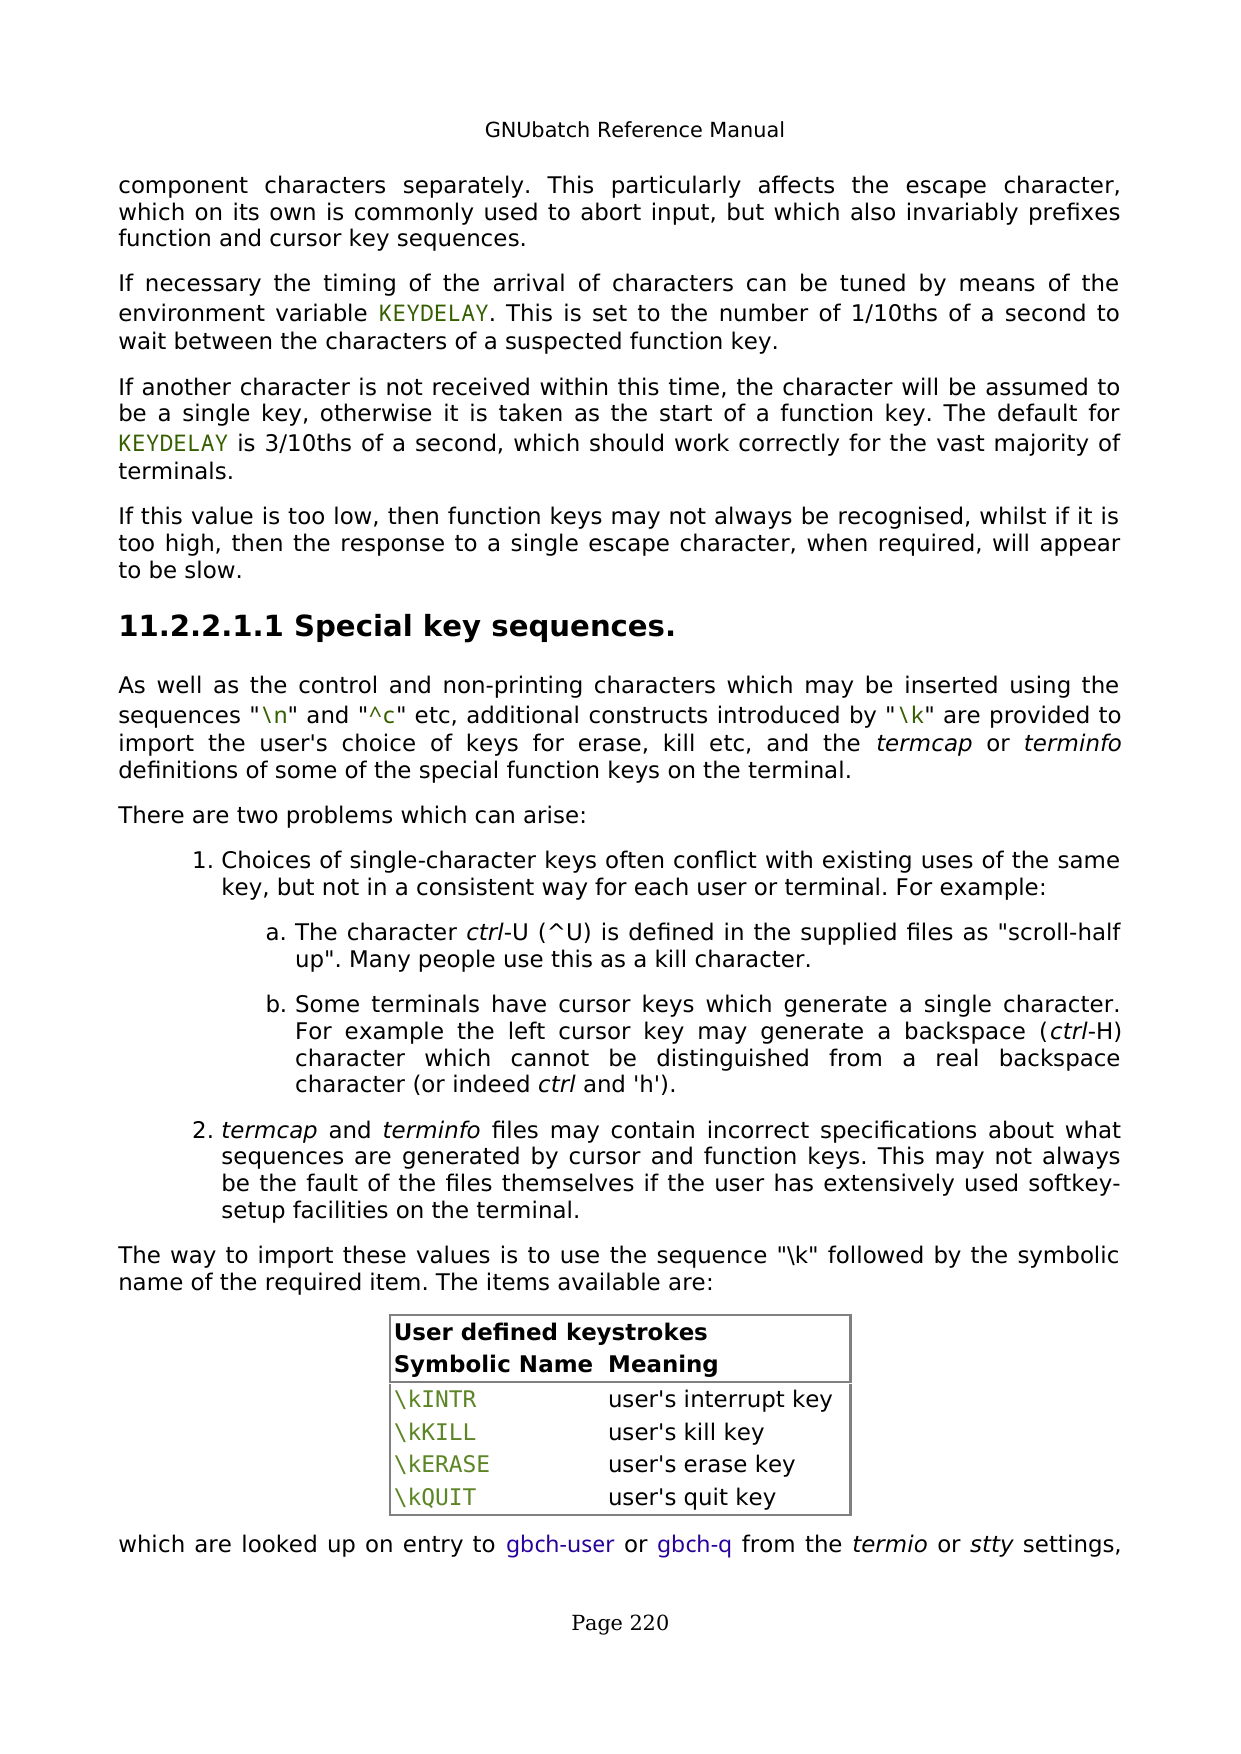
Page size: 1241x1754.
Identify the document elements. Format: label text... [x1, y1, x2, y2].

text The way to import these values is to use the sequence "\k" followed by the symbolic name of the required item. The items available are: [118, 1242, 1122, 1296]
table_cell \kERASE [391, 1449, 605, 1481]
text As well as the control and non-printing characters which may be inserted using the sequences "\n" and "^c" etc, additional constructs introduced by "\k" are provided to import the user's choice of keys for erase, kill etc, and the termcap or terminfo definitions of some of the special function keys on the terminal. [118, 673, 1122, 784]
table_cell user's interrupt key [605, 1384, 849, 1416]
text If this value is too low, then function keys may not always be recognised, whilst if it is too high, then the response to a single escape character, when required, will appear to be slow. [118, 503, 1122, 584]
list Some terminals have cursor keys which generate a single character. For example the left cursor key may generate a backspace (ctrl-H) character which cannot be distinguished from a real backspace character (or indeed ctrl and 'h'). [265, 991, 1122, 1098]
table_cell user's quit key [605, 1481, 849, 1514]
text If necessary the timing of the arrival of characters can be tuned by means of the environment variable KEYDELAY. This is set to the number of 1/10ths of a second to wait between the characters of a suspected function key. [118, 271, 1122, 355]
text component characters separately. This particularly affects the escape character, which on its own is commonly used to abort input, but which also invariably prefixes function and cursor key sequences. [118, 172, 1122, 252]
subtitle Special key sequences. [118, 609, 1122, 643]
table_cell \kKILL [391, 1416, 605, 1449]
table_cell \kQUIT [391, 1481, 605, 1514]
table_cell user's kill key [605, 1416, 849, 1449]
table_cell user's erase key [605, 1449, 849, 1481]
table_cell Symbolic Name [391, 1349, 605, 1381]
table_cell \kINTR [391, 1384, 605, 1416]
text which are looked up on entry to gbch-user or gbch-q from the termio or stty settings, [118, 1528, 1122, 1559]
text There are two problems which can arise: [118, 802, 1122, 829]
list Choices of single-character keys often conflict with existing uses of the same key, but not in a consistent way for each user or terminal. For example: [192, 848, 1122, 901]
list The character ctrl-U (^U) is defined in the supplied files as "scroll-half up". Many people use this as a kill character. [265, 919, 1122, 973]
text If another character is not received within this time, the character will be assumed to be a single key, otherwise it is taken as the start of a function key. The default for KEYDELAY is 3/10ths of a second, which should work correctly for the vast majority of terminals. [118, 374, 1122, 485]
table_cell Meaning [605, 1349, 849, 1381]
table_header User defined keystrokes [391, 1316, 849, 1349]
list termcap and terminfo files may contain incorrect specifications about what sequences are generated by cursor and function keys. This may not always be the fault of the files themselves if the user has extensively used softkey-setup facilities on the terminal. [192, 1117, 1122, 1224]
